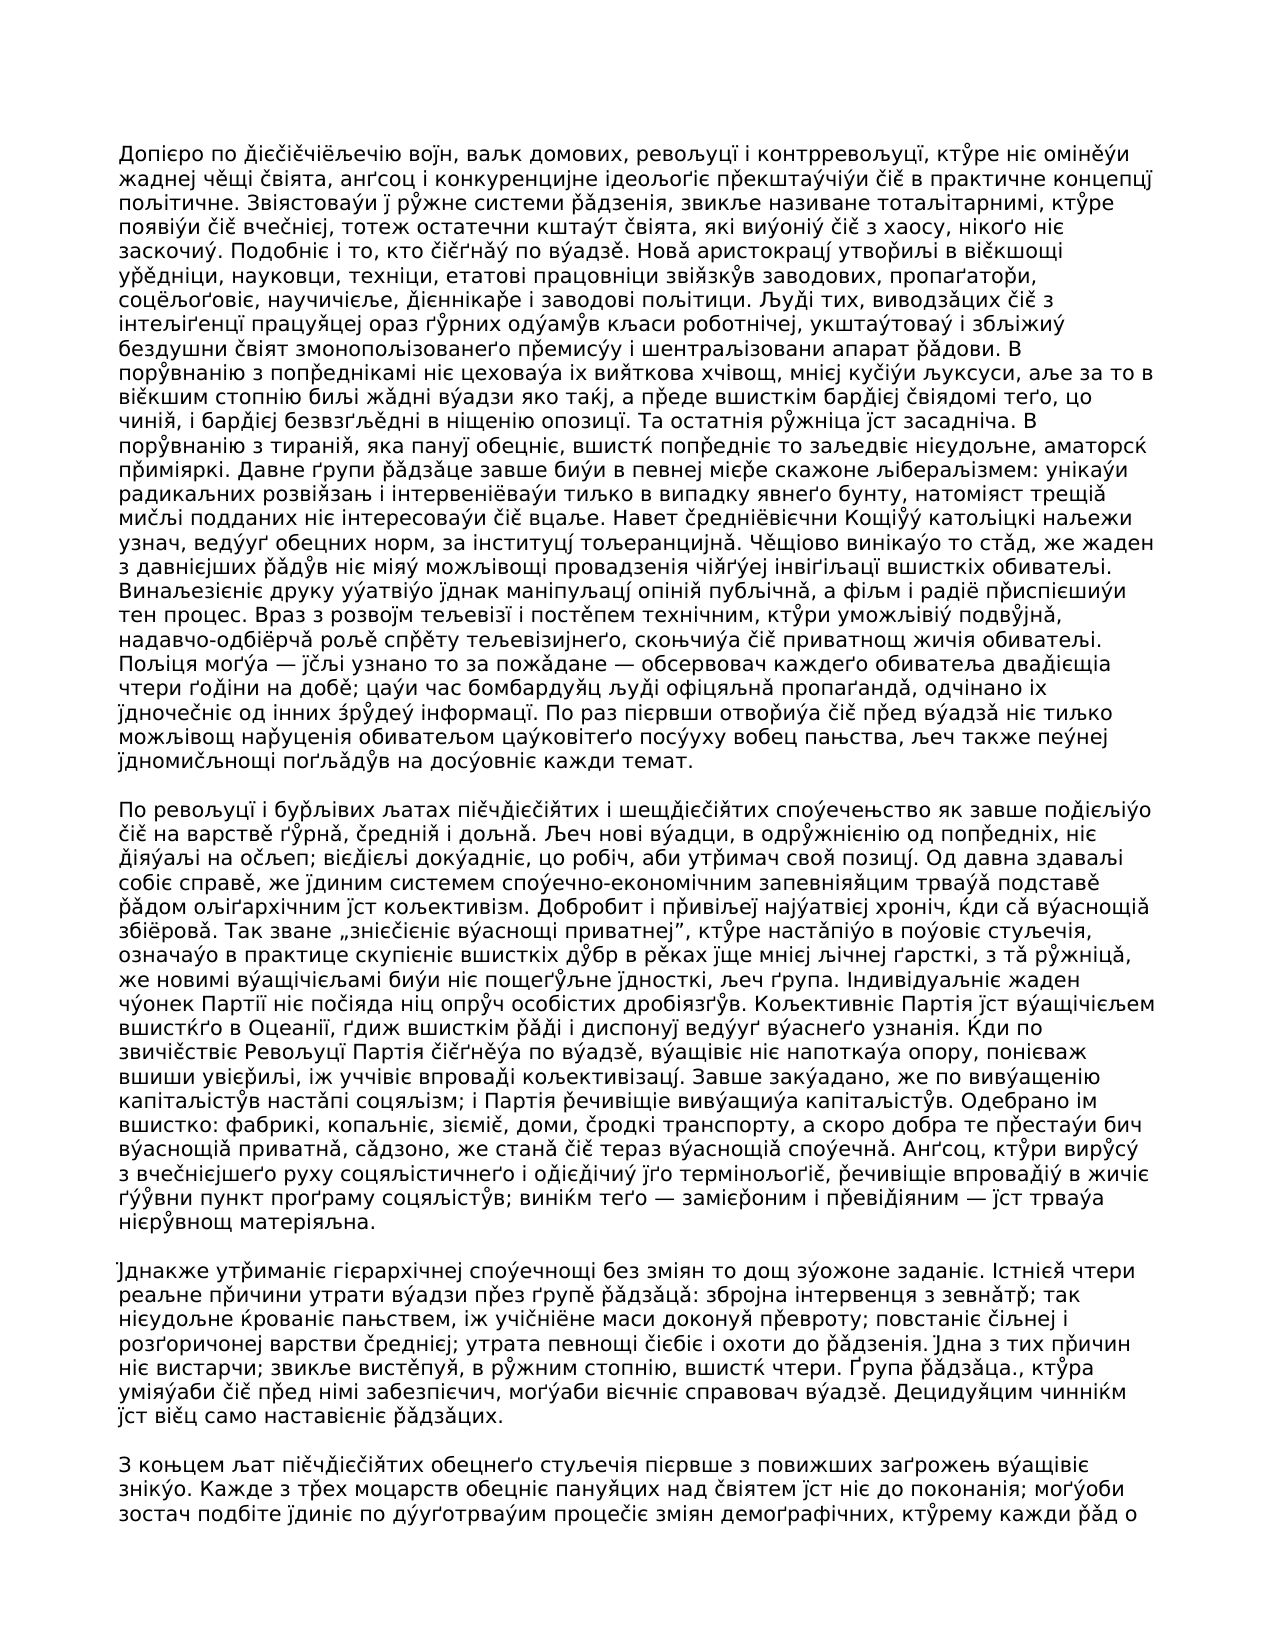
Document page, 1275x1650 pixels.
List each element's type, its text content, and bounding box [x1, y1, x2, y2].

text По ревољуцї і бур̌љівих љатах піє̌чд̌ієс̌ія̌тих і шещд̌ієс̌ія̌тих споу́ечењство як завше под̌ієљіу́о с̌іє̌ на варстве̌ ґу̊рна̌, с̌реднія̌ і дољна̌. Љеч нові ву́адци, в одру̊жнієнію од попр̌едніх, ніє д̌іяу́аљі на ос̌љеп; вієд̌ієљі доку́адніє, цо робіч, аби утр̌имач своя̌ позицȷ́. Од давна здаваљі собіє справе̌, же ȷ̈диним системем споу́ечно-економічним запевніяя̌цим трвау́а̌ подставе̌ р̌а̌дом ољіґархічним ȷ̈ст кољективізм. Добробит і пр̌ивіљеȷ̈ нају́атвієј хроніч, ќди са̌ ву́аснощіа̌ збіёрова̌. Так зване „знієс̌ієніє ву́аснощі приватнеј”, кту̊ре наста̌піу́о в поу́овіє стуљечія, означау́о в практице скупієніє вшисткіх ду̊бр в ре̌ках ȷ̈ще мнієј љічнеј ґарсткі, з та̌ ру̊жніца̌, же новимі ву́ащічієљамі биу́и ніє пощеґу̊љне ȷ̈дносткі, љеч ґрупа. Індивідуаљніє жаден чу́онек Партії ніє пос̌іяда ніц опру̊ч особістих дробіязґу̊в. Кољективніє Партія ȷ̈ст ву́ащічієљем вшистќґо в Оцеанії, ґдиж вшисткім р̌а̌д̌і і диспонуȷ̈ веду́уґ ву́аснеґо узнанія. Ќди по звичіє̌ствіє Ревољуцї Партія с̌іє̌ґне̌у́а по ву́адзе̌, ву́ащівіє ніє напоткау́а опору, понієваж вшиши увієр̌иљі, іж уччівіє впровад̌і кољективізацȷ́. Завше заку́адано, же по виву́ащенію капітаљісту̊в наста̌пі соцяљізм; і Партія р̌ечивіщіе виву́ащиу́а капітаљісту̊в. Одебрано ім вшистко: фабрикі, копаљніє, зієміє̌, доми, с̌родкі транспорту, а скоро добра те пр̌естау́и бич ву́аснощіа̌ приватна̌, са̌дзоно, же стана̌ с̌іє̌ тераз ву́аснощіа̌ споу́ечна̌. Анґсоц, кту̊ри виру̊су́ з вчес̌нієјшеґо руху соцяљістичнеґо і од̌ієд̌ічиу́ ȷ̈ґо термінољоґіє̌, р̌ечивіщіе впровад̌іу́ в жичіє ґу́у̊вни пункт проґраму соцяљісту̊в; виніќм теґо — замієр̌оним і пр̌евід̌іяним — ȷ̈ст трвау́а нієру̊внощ матеріяљна. [118, 798, 1157, 1234]
text Допієро по д̌ієс̌іє̌чіёљечію воȷ̈н, ваљк домових, ревољуцї і контрревољуцї, кту̊ре ніє оміне̌у́и жаднеј че̌щі с̌віята, анґсоц і конкуренцијне ідеољоґіє пр̌екштау́чіу́и с̌іє̌ в практичне концепцȷ̈ пољітичне. Звіястовау́и ȷ̈ ру̊жне системи р̌а̌дзенія, звикље називане тотаљітарнимі, кту̊ре появіу́и с̌іє̌ вчес̌нієј, тотеж остатечни кштау́т с̌віята, які виу́оніу́ с̌іє̌ з хаосу, нікоґо ніє заскочиу́. Подобніє і то, кто с̌іє̌ґна̌у́ по ву́адзе̌. Нова̌ аристокрацȷ́ утвор̌иљі в віє̌кшощі ур̌е̌дніци, науковци, техніци, етатові працовніци звія̌зку̊в заводових, пропаґатор̌и, соцёљоґовіє, научичієље, д̌ієннікар̌е і заводові пољітици. Људ̌і тих, виводза̌цих с̌іє̌ з інтељіґенцї працуя̌цеј ораз ґу̊рних оду́аму̊в кљаси роботнічеј, укштау́товау́ і збљіжиу́ бездушни с̌віят змонопољізованеґо пр̌емису́у і шентраљізовани апарат р̌а̌дови. В пору̊внанію з попр̌еднікамі ніє цеховау́а іх вия̌ткова хчівощ, мнієј кус̌іу́и љуксуси, аље за то в віє̌кшим стопнію биљі жа̌дні ву́адзи яко таќј, а пр̌еде вшисткім бард̌ієј с̌віядомі теґо, цо чинія̌, і бард̌ієј безвзґље̌дні в ніщенію опозицї. Та остатнія ру̊жніца ȷ̈ст засадніча. В пору̊внанію з тиранія̌, яка пануȷ̈ обецніє, вшистќ попр̌едніє то заљедвіє нієудољне, аматорсќ пр̌иміяркі. Давне ґрупи р̌а̌дза̌це завше биу́и в певнеј мієр̌е скажоне љібераљізмем: унікау́и радикаљних розвія̌зањ і інтервеніёвау́и тиљко в випадку явнеґо бунту, натоміяст трещіа̌ мис̌љі подданих ніє інтересовау́и с̌іє̌ вцаље. Навет с̌редніёвієчни Кощіу̊у́ катољіцкі наљежи узнач, веду́уґ обецних норм, за інституцȷ́ тољеранцијна̌. Че̌щіово винікау́о то ста̌д, же жаден з давнієјших р̌а̌ду̊в ніє міяу́ можљівощі провадзенія чія̌ґу́еј інвіґіљацї вшисткіх обиватељі. Винаљезієніє друку уу́атвіу́о ȷ̈днак маніпуљацȷ́ опінія̌ пубљічна̌, а фіљм і радіё пр̌испієшиу́и тен процес. Враз з розвоȷ̈м тељевізї і посте̌пем технічним, кту̊ри уможљівіу́ подву̊јна̌, надавчо-одбіёрча̌ роље̌ спр̌е̌ту тељевізијнеґо, скоњчиу́а с̌іє̌ приватнощ жичія обиватељі. Пољіця моґу́а — ȷ̈с̌љі узнано то за пожа̌дане — обсервовач каждеґо обиватеља двад̌ієщіа чтери ґод̌іни на добе̌; цау́и час бомбардуя̌ц људ̌і офіцяљна̌ пропаґанда̌, одчінано іх ȷ̈дночес̌ніє од інних з́ру̊деу́ інформацї. По раз пієрвши отвор̌иу́а с̌іє̌ пр̌ед ву́адза̌ ніє тиљко можљівощ нар̌уценія обиватељом цау́ковітеґо посу́уху вобец пањства, љеч также пеу́неј ȷ̈дномис̌љнощі поґља̌ду̊в на досу́овніє кажди темат. [118, 142, 1157, 773]
text З коњцем љат піє̌чд̌ієс̌ія̌тих обецнеґо стуљечія пієрвше з повижших заґрожењ ву́ащівіє зніку́о. Кажде з тр̌ех моцарств обецніє пануя̌цих над с̌віятем ȷ̈ст ніє до поконанія; моґу́оби зостач подбіте ȷ̈диніє по ду́уґотрвау́им процес̌іє зміян демоґрафічних, кту̊рему кажди р̌а̌д о [118, 1453, 1157, 1526]
text Ј̈днакже утр̌иманіє гієрархічнеј споу́ечнощі без зміян то дощ зу́ожоне заданіє. Істнієя̌ чтери реаљне пр̌ичини утрати ву́адзи пр̌ез ґрупе̌ р̌а̌дза̌ца̌: збројна інтервенця з зевна̌тр̌; так нієудољне ќрованіє пањствем, іж учіс̌ніёне маси доконуя̌ пр̌евроту; повстаніє с̌іљнеј і розґоричонеј варстви с̌реднієј; утрата певнощі с̌ієбіє і охоти до р̌а̌дзенія. Ј̈дна з тих пр̌ичин ніє вистарчи; звикље висте̌пуя̌, в ру̊жним стопнію, вшистќ чтери. Ґрупа р̌а̌дза̌ца., кту̊ра уміяу́аби с̌іє̌ пр̌ед німі забезпієчич, моґу́аби вієчніє справовач ву́адзе̌. Децидуя̌цим чинніќм ȷ̈ст віє̌ц само наставієніє р̌а̌дза̌цих. [118, 1259, 1157, 1429]
